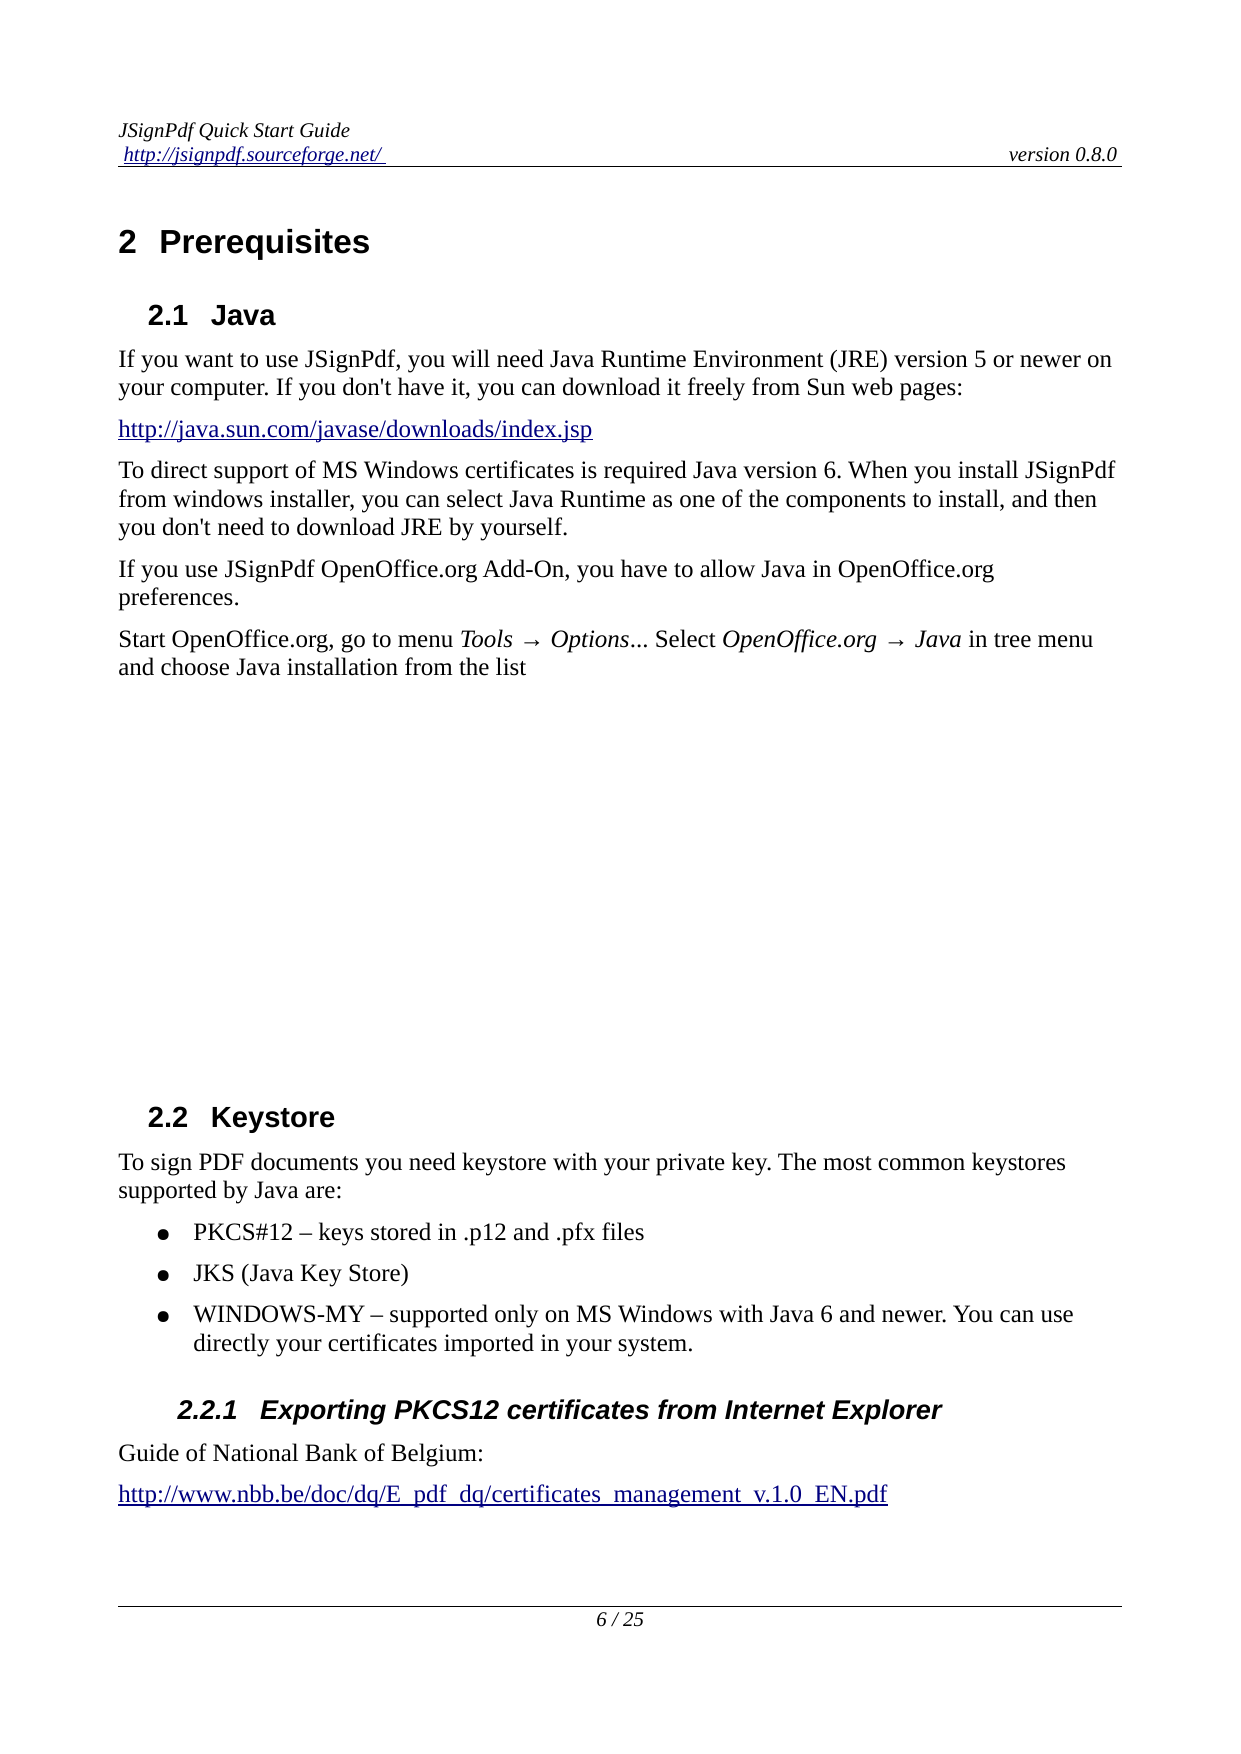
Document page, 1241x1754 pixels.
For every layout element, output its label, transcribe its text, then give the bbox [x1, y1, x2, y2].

text Guide of National Bank of Belgium: [118, 1438, 1122, 1467]
text If you want to use JSignPdf, you will need Java Runtime Environment (JRE) version 5 or newer on your computer. If you don't have it, you can download it freely from Sun web pages: [118, 344, 1122, 401]
list PKCS#12 – keys stored in .p12 and .pfx files [156, 1217, 1122, 1245]
list WINDOWS-MY – supported only on MS Windows with Java 6 and newer. You can use directly your certificates imported in your system. [156, 1299, 1122, 1357]
text http://java.sun.com/javase/downloads/index.jsp [118, 414, 1122, 442]
text http://www.nbb.be/doc/dq/E_pdf_dq/certificates_management_v.1.0_EN.pdf [118, 1479, 1122, 1508]
text To direct support of MS Windows certificates is required Java version 6. When you install JSignPdf from windows installer, you can select Java Runtime as one of the components to install, and then you don't need to download JRE by yourself. [118, 455, 1122, 541]
subtitle Prerequisites [118, 222, 1122, 260]
text Start OpenOffice.org, go to menu Tools → Options... Select OpenOffice.org → Java in tree menu and choose Java installation from the list [118, 624, 1122, 681]
subtitle Exporting PKCS12 certificates from Internet Explorer [177, 1394, 1122, 1425]
subtitle Java [148, 298, 1116, 331]
text If you use JSignPdf OpenOffice.org Add-On, you have to allow Java in OpenOffice.org preferences. [118, 554, 1122, 611]
subtitle Keystore [148, 719, 1116, 1134]
text To sign PDF documents you need keystore with your private key. The most common keystores supported by Java are: [118, 1147, 1122, 1204]
list JKS (Java Key Store) [156, 1258, 1122, 1287]
